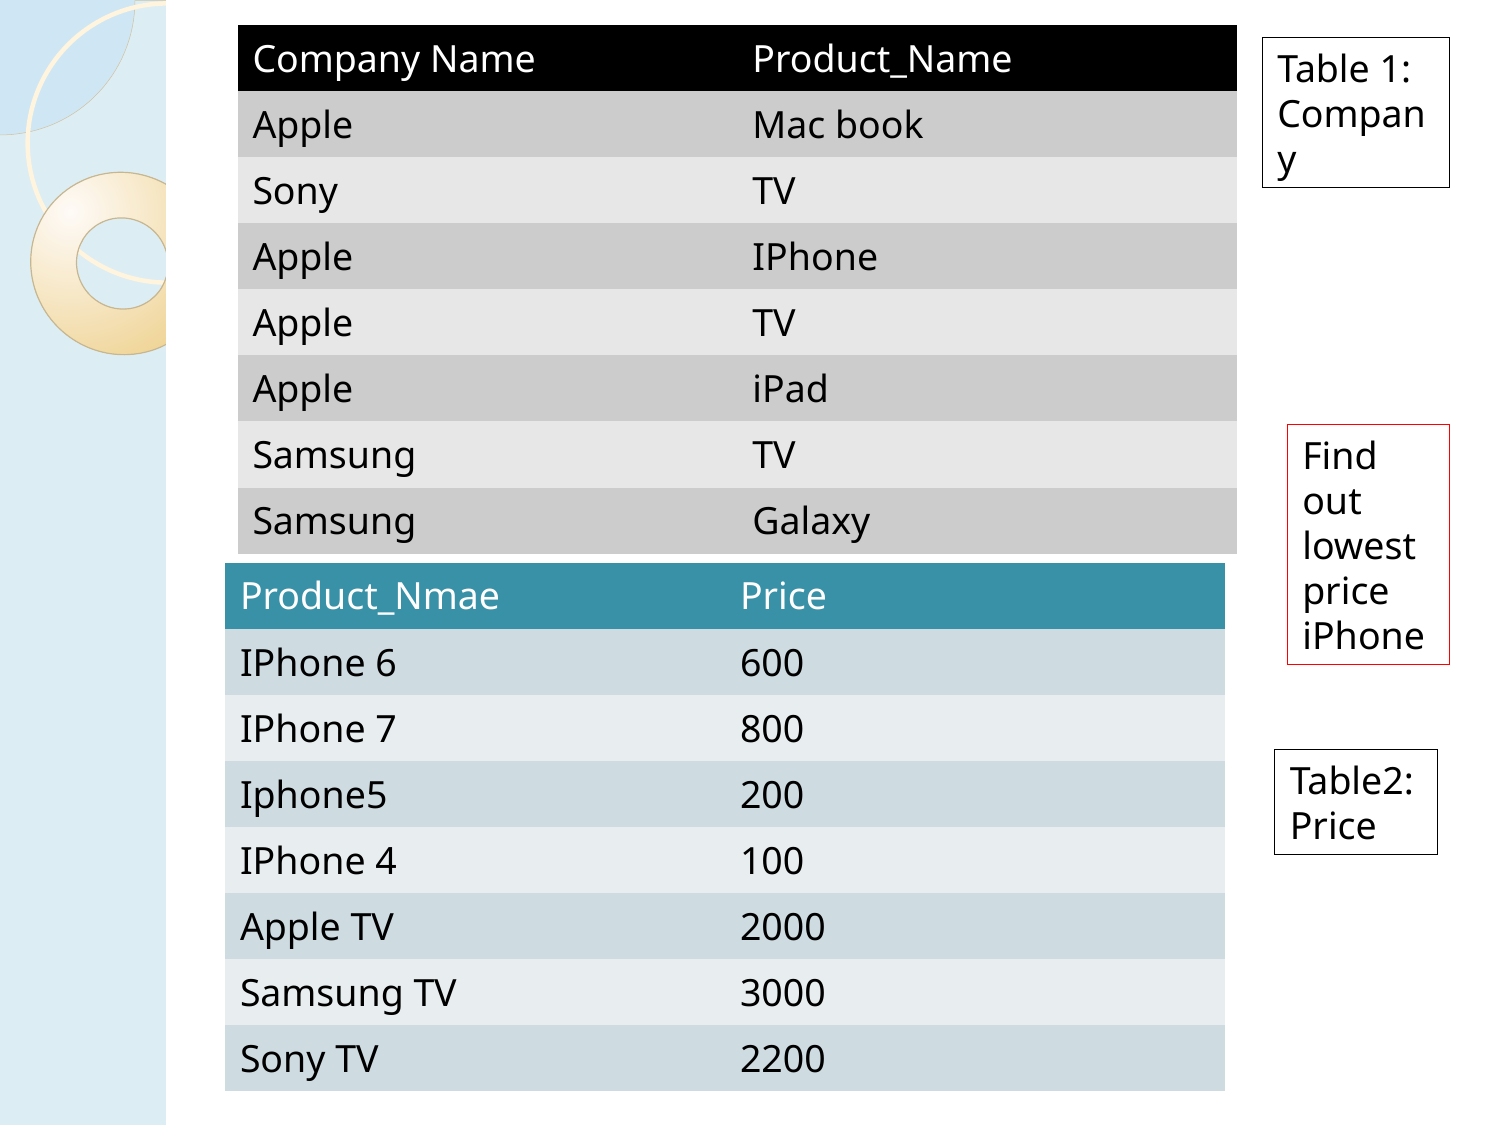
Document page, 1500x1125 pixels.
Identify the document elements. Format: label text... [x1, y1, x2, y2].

table_header Price [725, 563, 1225, 629]
table_cell Apple [238, 223, 737, 289]
table_cell 800 [725, 695, 1225, 761]
table_cell Apple TV [225, 893, 725, 959]
table_header Product_Nmae [225, 563, 725, 629]
table_header Product_Name [737, 25, 1237, 91]
table_cell 2200 [725, 1025, 1225, 1091]
table_cell TV [737, 157, 1237, 223]
table_cell Samsung TV [225, 959, 725, 1025]
table_cell Sony TV [225, 1025, 725, 1091]
table_cell Apple [238, 289, 737, 355]
table_cell Sony [238, 157, 737, 223]
table_header Company Name [238, 25, 737, 91]
table_cell Galaxy [737, 488, 1237, 554]
table_cell 200 [725, 761, 1225, 827]
table_cell Apple [238, 355, 737, 421]
table_cell Mac book [737, 91, 1237, 157]
table_cell IPhone 6 [225, 629, 725, 695]
table_cell IPhone 4 [225, 827, 725, 893]
table_cell Iphone5 [225, 761, 725, 827]
text_box Table2: Price [1274, 749, 1438, 855]
table_cell 2000 [725, 893, 1225, 959]
table_cell 100 [725, 827, 1225, 893]
text_box Table 1: Company [1262, 37, 1450, 188]
table_cell IPhone [737, 223, 1237, 289]
table_cell Apple [238, 91, 737, 157]
table_cell 600 [725, 629, 1225, 695]
table_cell TV [737, 421, 1237, 488]
table_cell Samsung [238, 421, 737, 488]
table_cell Samsung [238, 488, 737, 554]
table_cell IPhone 7 [225, 695, 725, 761]
table_cell iPad [737, 355, 1237, 421]
table_cell TV [737, 289, 1237, 355]
text_box Find out lowest price iPhone [1287, 424, 1450, 665]
table_cell 3000 [725, 959, 1225, 1025]
